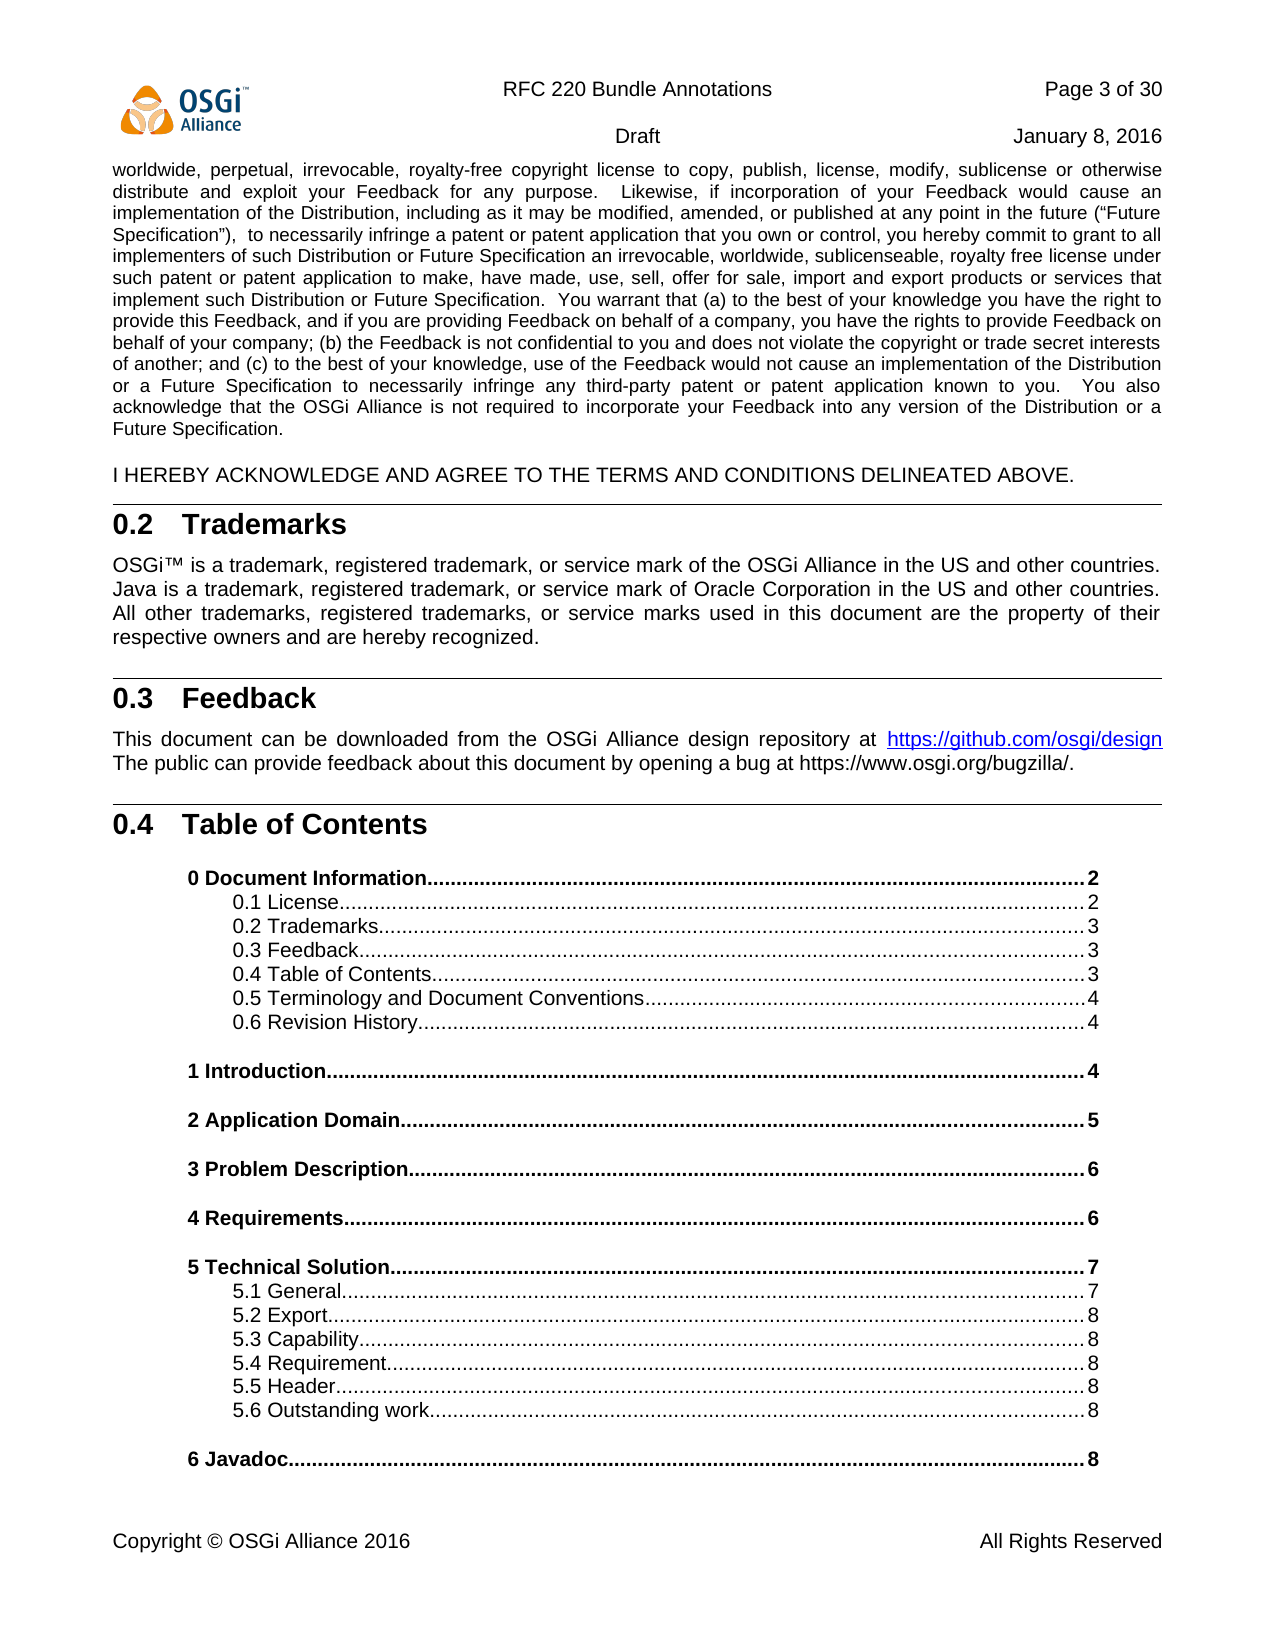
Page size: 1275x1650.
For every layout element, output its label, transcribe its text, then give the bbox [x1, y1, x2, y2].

picture [113, 78, 257, 142]
text 6 Javadoc 8 [187, 1447, 1162, 1471]
text 4 Requirements 6 [187, 1206, 1162, 1229]
subtitle Trademarks [112, 505, 1162, 541]
text 0.1 License 2 [232, 890, 1162, 914]
text 3 Problem Description 6 [187, 1157, 1162, 1181]
text 5.1 General 7 [232, 1278, 1162, 1302]
text 5.4 Requirement 8 [232, 1350, 1162, 1374]
text 5.6 Outstanding work 8 [232, 1398, 1162, 1422]
text 0.6 Revision History 4 [232, 1010, 1162, 1034]
text 5.5 Header 8 [232, 1374, 1162, 1398]
text 0.5 Terminology and Document Conventions 4 [232, 986, 1162, 1010]
text 2 Application Domain 5 [187, 1108, 1162, 1132]
subtitle Feedback [112, 679, 1162, 715]
text This document can be downloaded from the OSGi Alliance design repository at https://github.com/osgi/design The public can provide feedback about this document by opening a bug at https://www.osgi.org/bugzilla/. [112, 727, 1162, 775]
text 5 Technical Solution 7 [187, 1254, 1162, 1278]
text 0.4 Table of Contents 3 [232, 962, 1162, 986]
text 1 Introduction 4 [187, 1059, 1162, 1083]
text OSGi™ is a trademark, registered trademark, or service mark of the OSGi Alliance in the US and other countries. Java is a trademark, registered trademark, or service mark of Oracle Corporation in the US and other countries. All other trademarks, registered trademarks, or service marks used in this document are the property of their respective owners and are hereby recognized. [112, 553, 1162, 649]
text 5.3 Capability 8 [232, 1326, 1162, 1350]
text 0.3 Feedback 3 [232, 938, 1162, 962]
subtitle Table of Contents [112, 805, 1162, 841]
text worldwide, perpetual, irrevocable, royalty-free copyright license to copy, publish, license, modify, sublicense or otherwise distribute and exploit your Feedback for any purpose. Likewise, if incorporation of your Feedback would cause an implementation of the Distribution, including as it may be modified, amended, or published at any point in the future (“Future Specification”), to necessarily infringe a patent or patent application that you own or control, you hereby commit to grant to all implementers of such Distribution or Future Specification an irrevocable, worldwide, sublicenseable, royalty free license under such patent or patent application to make, have made, use, sell, offer for sale, import and export products or services that implement such Distribution or Future Specification. You warrant that (a) to the best of your knowledge you have the right to provide this Feedback, and if you are providing Feedback on behalf of a company, you have the rights to provide Feedback on behalf of your company; (b) the Feedback is not confidential to you and does not violate the copyright or trade secret interests of another; and (c) to the best of your knowledge, use of the Feedback would not cause an implementation of the Distribution or a Future Specification to necessarily infringe any third-party patent or patent application known to you. You also acknowledge that the OSGi Alliance is not required to incorporate your Feedback into any version of the Distribution or a Future Specification. [112, 159, 1162, 439]
text 0 Document Information 2 [187, 866, 1162, 890]
text 0.2 Trademarks 3 [232, 914, 1162, 938]
text I HEREBY ACKNOWLEDGE AND AGREE TO THE TERMS AND CONDITIONS DELINEATED ABOVE. [112, 463, 1162, 487]
text 5.2 Export 8 [232, 1302, 1162, 1326]
